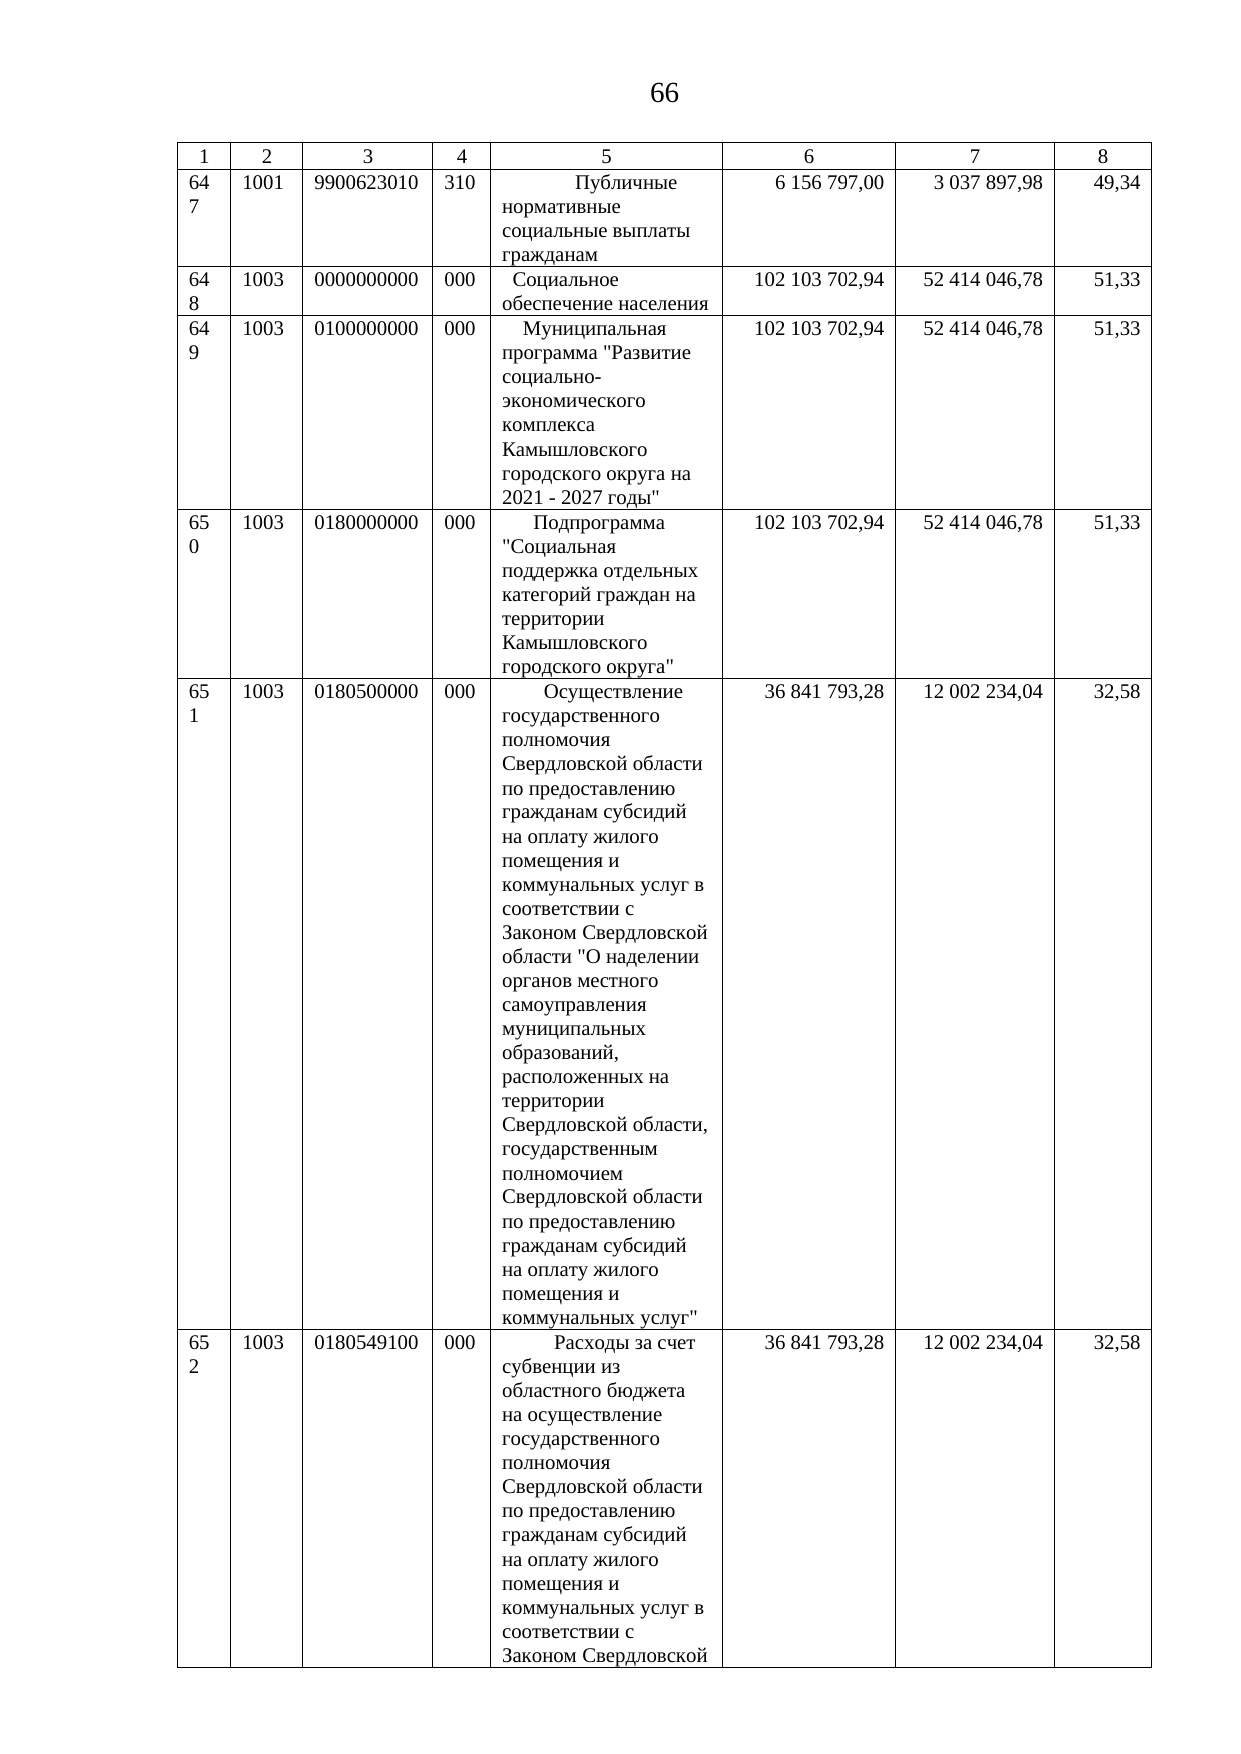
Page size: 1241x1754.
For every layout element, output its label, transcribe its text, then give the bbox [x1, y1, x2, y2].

table_cell 52 414 046,78 [896, 510, 1054, 678]
table_cell 52 414 046,78 [896, 267, 1054, 315]
table_cell Расходы за счет субвенции из областного бюджета на осуществление государственного полномочия Свердловской области по предоставлению гражданам субсидий на оплату жилого помещения и коммунальных услуг в соответствии с Законом Свердловской [491, 1330, 722, 1667]
table_cell 36 841 793,28 [723, 1330, 895, 1667]
table_header 7 [896, 143, 1054, 169]
table_cell 1003 [231, 1330, 302, 1667]
table_cell 0100000000 [303, 316, 432, 509]
table_header 6 [723, 143, 895, 169]
table_cell 1001 [231, 170, 302, 266]
table_cell 000 [433, 510, 490, 678]
table_cell 648 [178, 267, 230, 315]
table_cell 102 103 702,94 [723, 267, 895, 315]
table_cell 12 002 234,04 [896, 1330, 1054, 1667]
table_cell 000 [433, 1330, 490, 1667]
table_cell Публичные нормативные социальные выплаты гражданам [491, 170, 722, 266]
table_header 2 [231, 143, 302, 169]
table_cell 51,33 [1055, 316, 1151, 509]
table_header 1 [178, 143, 230, 169]
table_cell 0180000000 [303, 510, 432, 678]
table_cell 0000000000 [303, 267, 432, 315]
table_cell 3 037 897,98 [896, 170, 1054, 266]
table_cell 32,58 [1055, 1330, 1151, 1667]
table_header 5 [491, 143, 722, 169]
table_cell 102 103 702,94 [723, 510, 895, 678]
table_cell 000 [433, 267, 490, 315]
table_header 8 [1055, 143, 1151, 169]
table_cell 1003 [231, 510, 302, 678]
table_cell 49,34 [1055, 170, 1151, 266]
table_cell Муниципальная программа "Развитие социально-экономического комплекса Камышловского городского округа на 2021 - 2027 годы" [491, 316, 722, 509]
table_cell 32,58 [1055, 679, 1151, 1329]
table_cell 0180500000 [303, 679, 432, 1329]
table_cell 651 [178, 679, 230, 1329]
table_cell 310 [433, 170, 490, 266]
table_cell Осуществление государственного полномочия Свердловской области по предоставлению гражданам субсидий на оплату жилого помещения и коммунальных услуг в соответствии с Законом Свердловской области "О наделении органов местного самоуправления муниципальных образований, расположенных на территории Свердловской области, государственным полномочием Свердловской области по предоставлению гражданам субсидий на оплату жилого помещения и коммунальных услуг" [491, 679, 722, 1329]
table_cell 102 103 702,94 [723, 316, 895, 509]
table_cell 652 [178, 1330, 230, 1667]
table_cell 000 [433, 679, 490, 1329]
table_cell 6 156 797,00 [723, 170, 895, 266]
table_cell 000 [433, 316, 490, 509]
table_cell 52 414 046,78 [896, 316, 1054, 509]
table_header 4 [433, 143, 490, 169]
table_cell 649 [178, 316, 230, 509]
table_cell 1003 [231, 679, 302, 1329]
table_cell 0180549100 [303, 1330, 432, 1667]
table_cell 9900623010 [303, 170, 432, 266]
table_cell 1003 [231, 316, 302, 509]
table_cell 51,33 [1055, 267, 1151, 315]
table_cell Подпрограмма "Социальная поддержка отдельных категорий граждан на территории Камышловского городского округа" [491, 510, 722, 678]
table_header 3 [303, 143, 432, 169]
table_cell 12 002 234,04 [896, 679, 1054, 1329]
table_cell 36 841 793,28 [723, 679, 895, 1329]
table_cell 51,33 [1055, 510, 1151, 678]
table_cell 647 [178, 170, 230, 266]
table_cell 1003 [231, 267, 302, 315]
table_cell Социальное обеспечение населения [491, 267, 722, 315]
table_cell 650 [178, 510, 230, 678]
